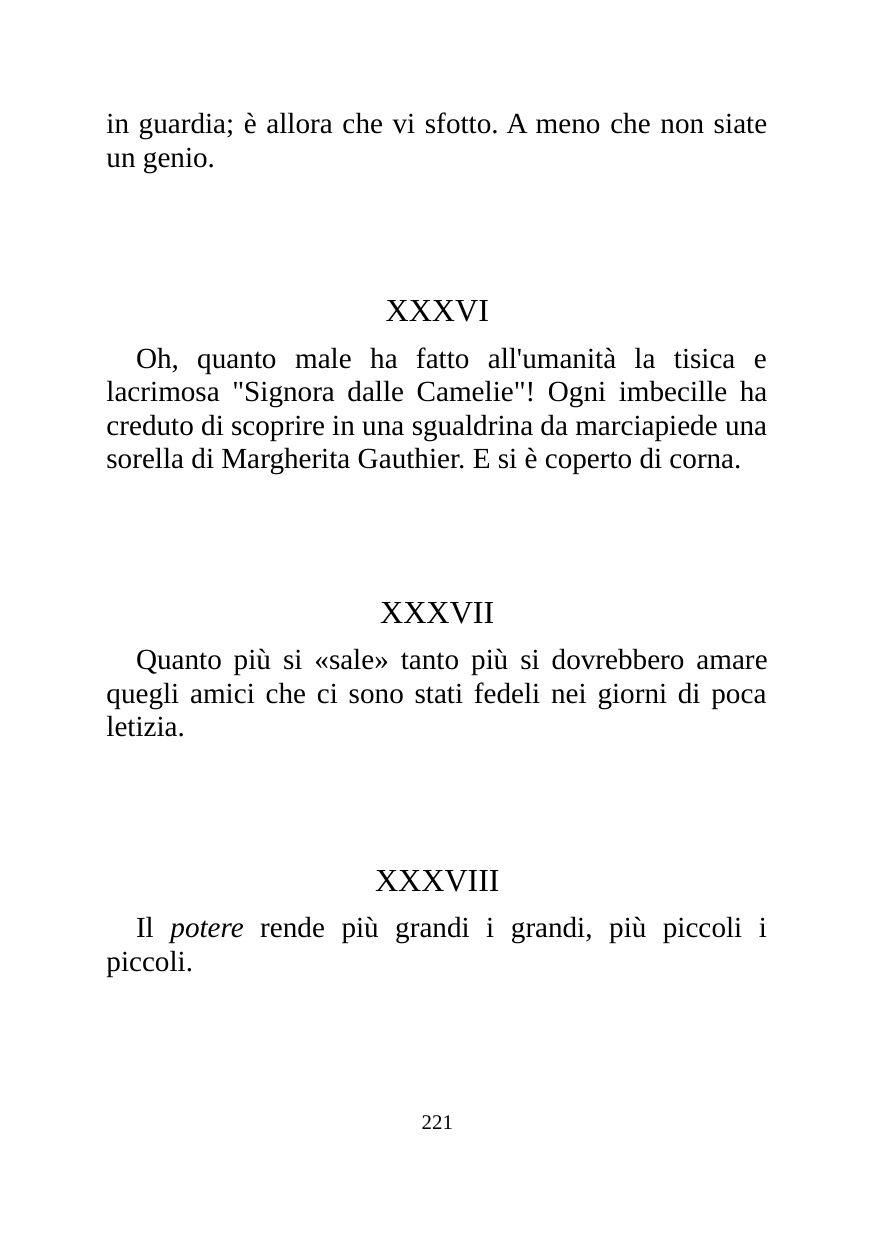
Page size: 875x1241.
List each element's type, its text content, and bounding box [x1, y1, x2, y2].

subtitle XXXVIII [106, 861, 768, 898]
text Il potere rende più grandi i grandi, più piccoli i piccoli. [106, 910, 768, 977]
subtitle XXXVII [106, 593, 768, 630]
text Quanto più si «sale» tanto più si dovrebbero amare quegli amici che ci sono stati fedeli nei giorni di poca letizia. [106, 642, 768, 743]
subtitle XXXVI [106, 291, 768, 328]
text in guardia; è allora che vi sfotto. A meno che non siate un genio. [106, 106, 768, 173]
text Oh, quanto male ha fatto all'umanità la tisica e lacrimosa "Signora dalle Camelie"! Ogni imbecille ha creduto di scoprire in una sgualdrina da marciapiede una sorella di Margherita Gauthier. E si è coperto di corna. [106, 341, 768, 475]
